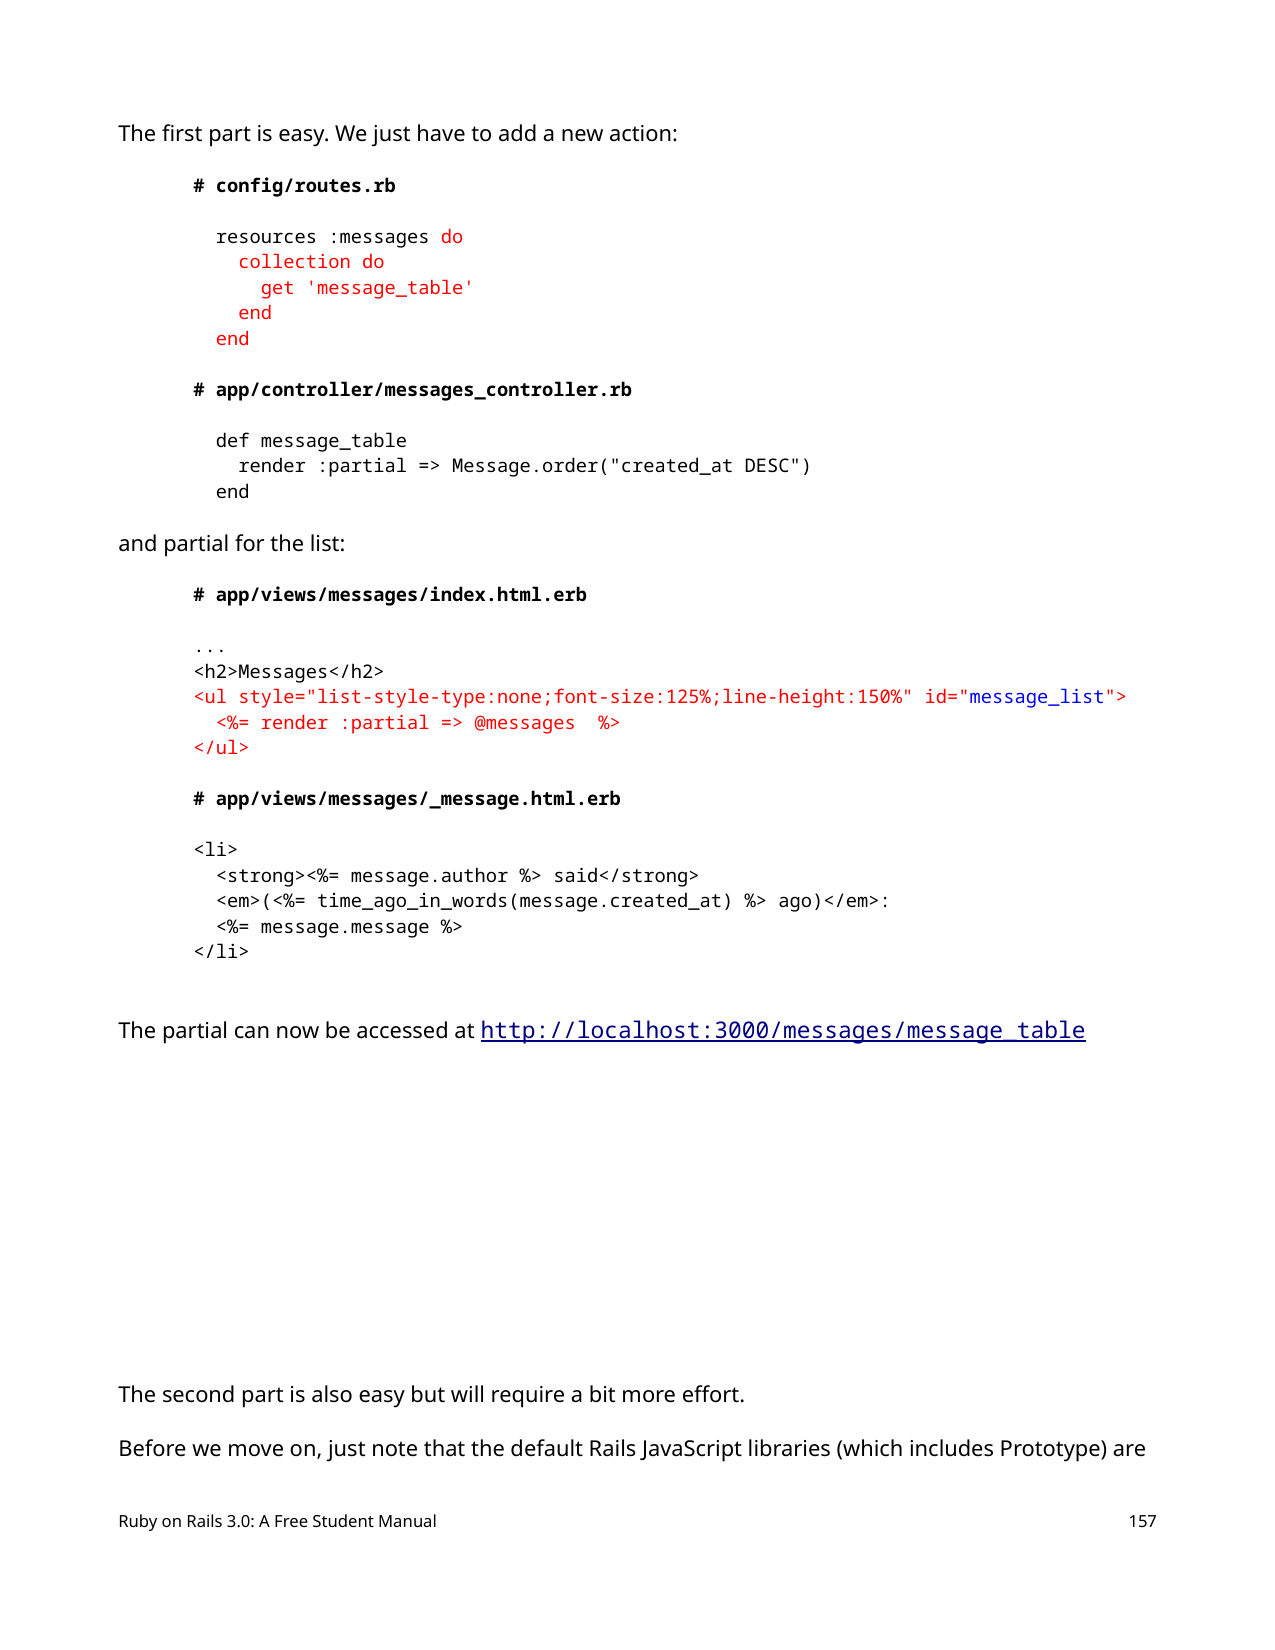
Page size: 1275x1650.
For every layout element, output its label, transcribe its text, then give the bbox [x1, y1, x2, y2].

text The second part is also easy but will require a bit more effort. [118, 1379, 1157, 1409]
text # config/routes.rb resources :messages do collection do get 'message_table' end end # app/controller/messages_controller.rb def message_table render :partial => Message.order("created_at DESC") end [193, 172, 1157, 504]
text # app/views/messages/index.html.erb ... <h2>Messages</h2> <ul style="list-style-type:none;font-size:125%;line-height:150%" id="message_list"> <%= render :partial => @messages %> </ul> # app/views/messages/_message.html.erb <li> <strong><%= message.author %> said</strong> <em>(<%= time_ago_in_words(message.created_at) %> ago)</em>: <%= message.message %> </li> [193, 581, 1157, 990]
text and partial for the list: [118, 528, 1157, 557]
text Before we move on, just note that the default Rails JavaScript libraries (which includes Prototype) are [118, 1433, 1157, 1463]
text The partial can now be accessed at http://localhost:3000/messages/message_table [118, 1014, 1157, 1045]
text The first part is easy. We just have to add a new action: [118, 118, 1157, 148]
